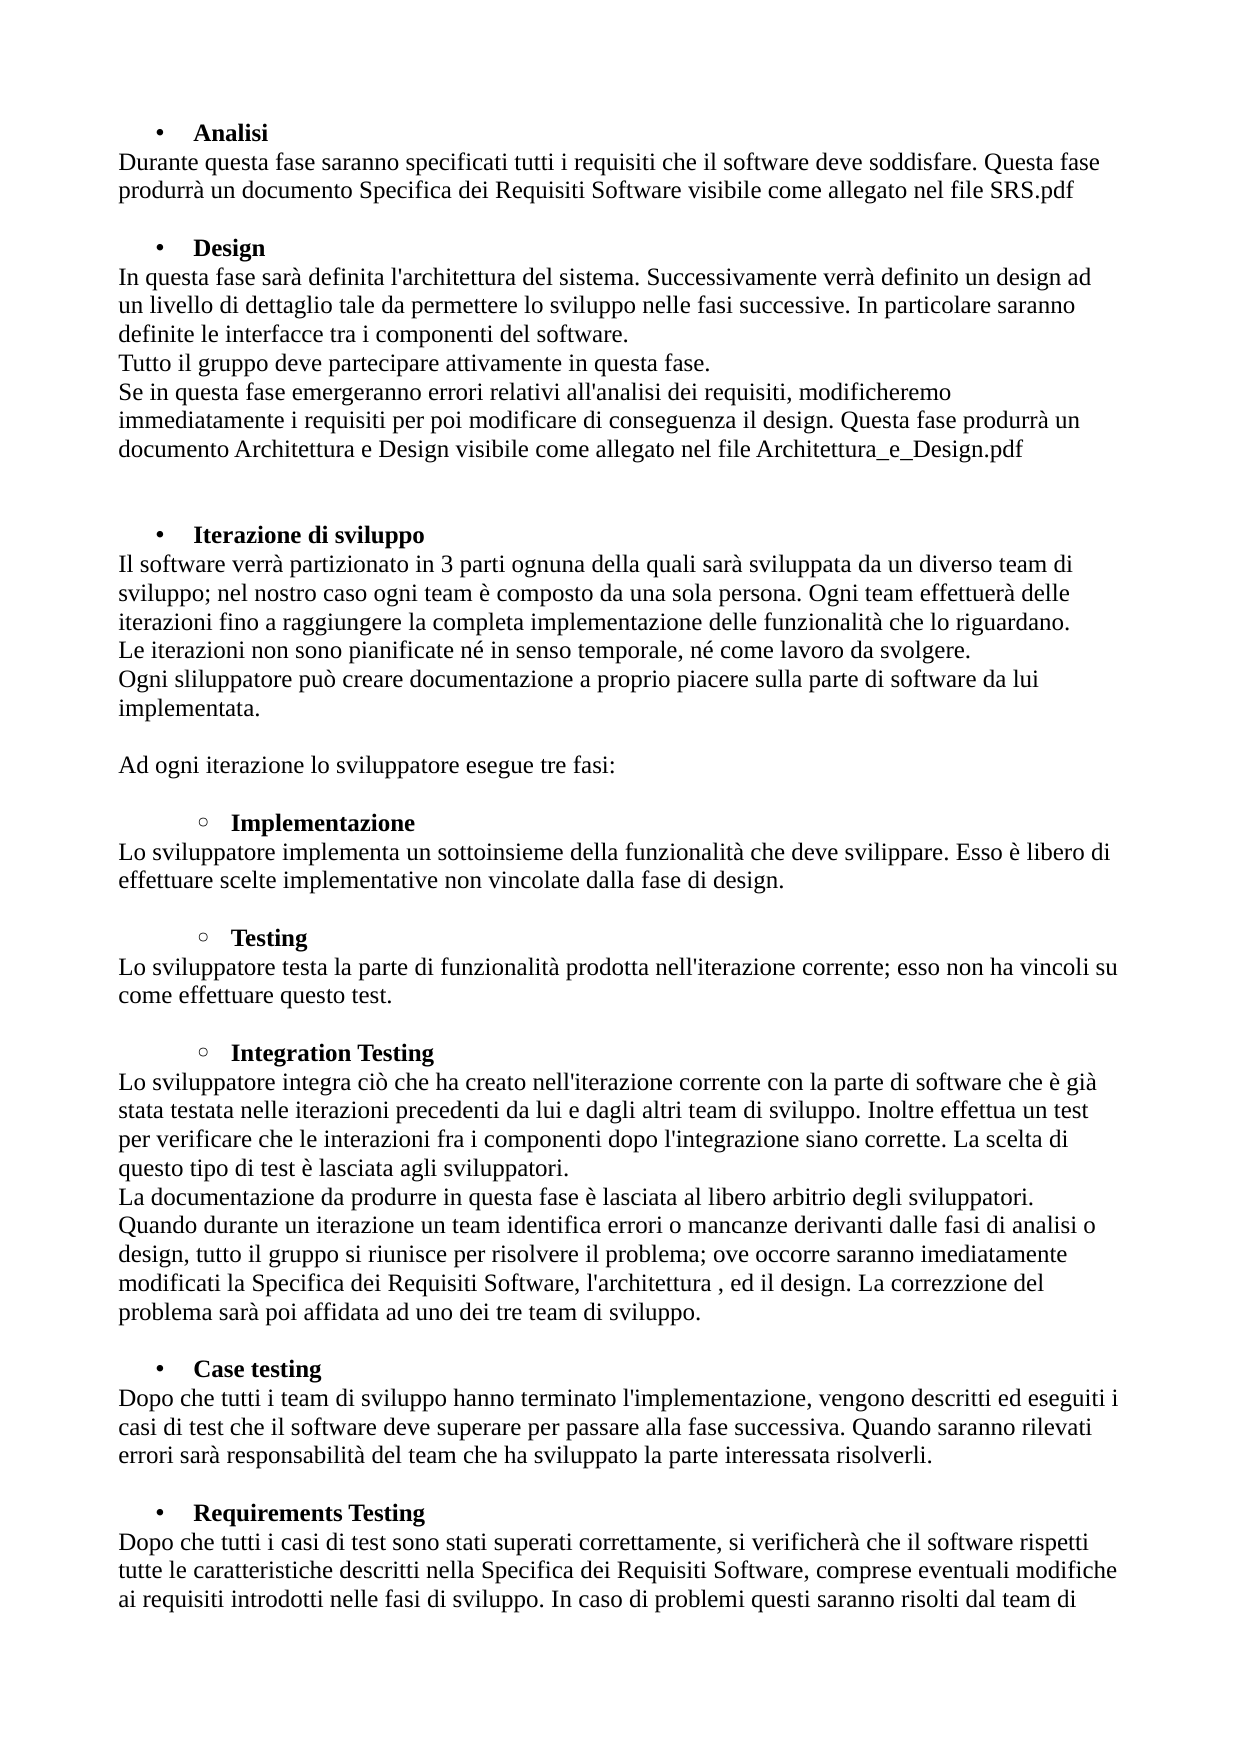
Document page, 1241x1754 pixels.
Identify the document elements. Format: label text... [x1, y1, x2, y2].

list Case testing [156, 1354, 1122, 1383]
text Quando durante un iterazione un team identifica errori o mancanze derivanti dalle fasi di analisi o design, tutto il gruppo si riunisce per risolvere il problema; ove occorre saranno imediatamente modificati la Specifica dei Requisiti Software, l'architettura , ed il design. La correzzione del problema sarà poi affidata ad uno dei tre team di sviluppo. [118, 1211, 1122, 1326]
list Requirements Testing [156, 1498, 1122, 1527]
list Integration Testing [193, 1038, 1122, 1067]
text Lo sviluppatore integra ciò che ha creato nell'iterazione corrente con la parte di software che è già stata testata nelle iterazioni precedenti da lui e dagli altri team di sviluppo. Inoltre effettua un test per verificare che le interazioni fra i componenti dopo l'integrazione siano corrette. La scelta di questo tipo di test è lasciata agli sviluppatori. [118, 1067, 1122, 1182]
text Se in questa fase emergeranno errori relativi all'analisi dei requisiti, modificheremo immediatamente i requisiti per poi modificare di conseguenza il design. Questa fase produrrà un documento Architettura e Design visibile come allegato nel file Architettura_e_Design.pdf [118, 377, 1122, 463]
text Dopo che tutti i team di sviluppo hanno terminato l'implementazione, vengono descritti ed eseguiti i casi di test che il software deve superare per passare alla fase successiva. Quando saranno rilevati errori sarà responsabilità del team che ha sviluppato la parte interessata risolverli. [118, 1383, 1122, 1469]
text Lo sviluppatore implementa un sottoinsieme della funzionalità che deve svilippare. Esso è libero di effettuare scelte implementative non vincolate dalla fase di design. [118, 837, 1122, 894]
text Dopo che tutti i casi di test sono stati superati correttamente, si verificherà che il software rispetti tutte le caratteristiche descritti nella Specifica dei Requisiti Software, comprese eventuali modifiche ai requisiti introdotti nelle fasi di sviluppo. In caso di problemi questi saranno risolti dal team di [118, 1527, 1122, 1613]
list Implementazione [193, 808, 1122, 837]
text Ad ogni iterazione lo sviluppatore esegue tre fasi: [118, 751, 1122, 779]
text Durante questa fase saranno specificati tutti i requisiti che il software deve soddisfare. Questa fase produrrà un documento Specifica dei Requisiti Software visibile come allegato nel file SRS.pdf [118, 147, 1122, 204]
list Iterazione di sviluppo [156, 521, 1122, 549]
text Lo sviluppatore testa la parte di funzionalità prodotta nell'iterazione corrente; esso non ha vincoli su come effettuare questo test. [118, 952, 1122, 1009]
text Il software verrà partizionato in 3 parti ognuna della quali sarà sviluppata da un diverso team di sviluppo; nel nostro caso ogni team è composto da una sola persona. Ogni team effettuerà delle iterazioni fino a raggiungere la completa implementazione delle funzionalità che lo riguardano. [118, 549, 1122, 636]
list Design [156, 233, 1122, 262]
list Testing [193, 923, 1122, 952]
text La documentazione da produrre in questa fase è lasciata al libero arbitrio degli sviluppatori. [118, 1182, 1122, 1211]
text Le iterazioni non sono pianificate né in senso temporale, né come lavoro da svolgere. [118, 636, 1122, 664]
text Tutto il gruppo deve partecipare attivamente in questa fase. [118, 348, 1122, 377]
list Analisi [156, 118, 1122, 147]
text In questa fase sarà definita l'architettura del sistema. Successivamente verrà definito un design ad un livello di dettaglio tale da permettere lo sviluppo nelle fasi successive. In particolare saranno definite le interfacce tra i componenti del software. [118, 262, 1122, 348]
text Ogni sliluppatore può creare documentazione a proprio piacere sulla parte di software da lui implementata. [118, 664, 1122, 722]
